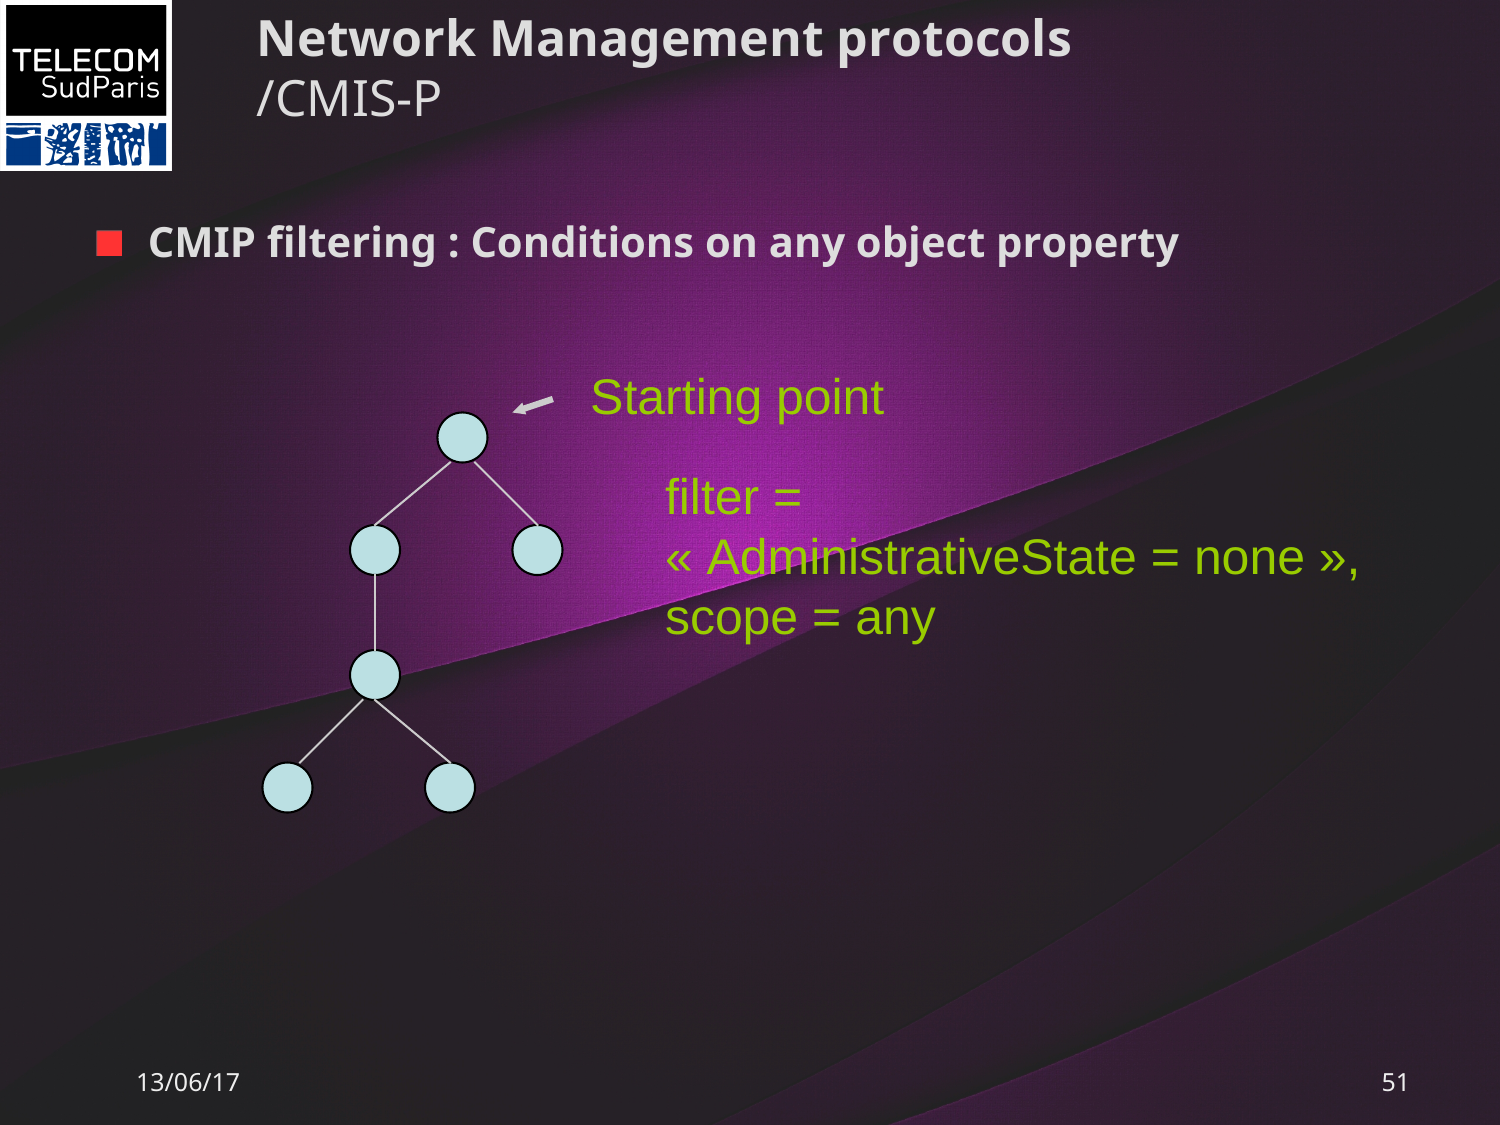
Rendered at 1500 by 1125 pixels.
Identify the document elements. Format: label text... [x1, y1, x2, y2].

text_box [425, 762, 476, 813]
title Network Management protocols /CMIS-P [242, 7, 1436, 126]
picture [0, 0, 1500, 1125]
text_box [350, 650, 401, 700]
text_box filter = « AdministrativeState = none », scope = any [650, 456, 1377, 652]
text_box Starting point [575, 356, 900, 432]
text_box [350, 525, 401, 575]
text_box [262, 762, 313, 813]
text_box [437, 412, 488, 463]
list CMIP filtering : Conditions on any object property [76, 207, 1427, 977]
text_box [512, 525, 563, 576]
